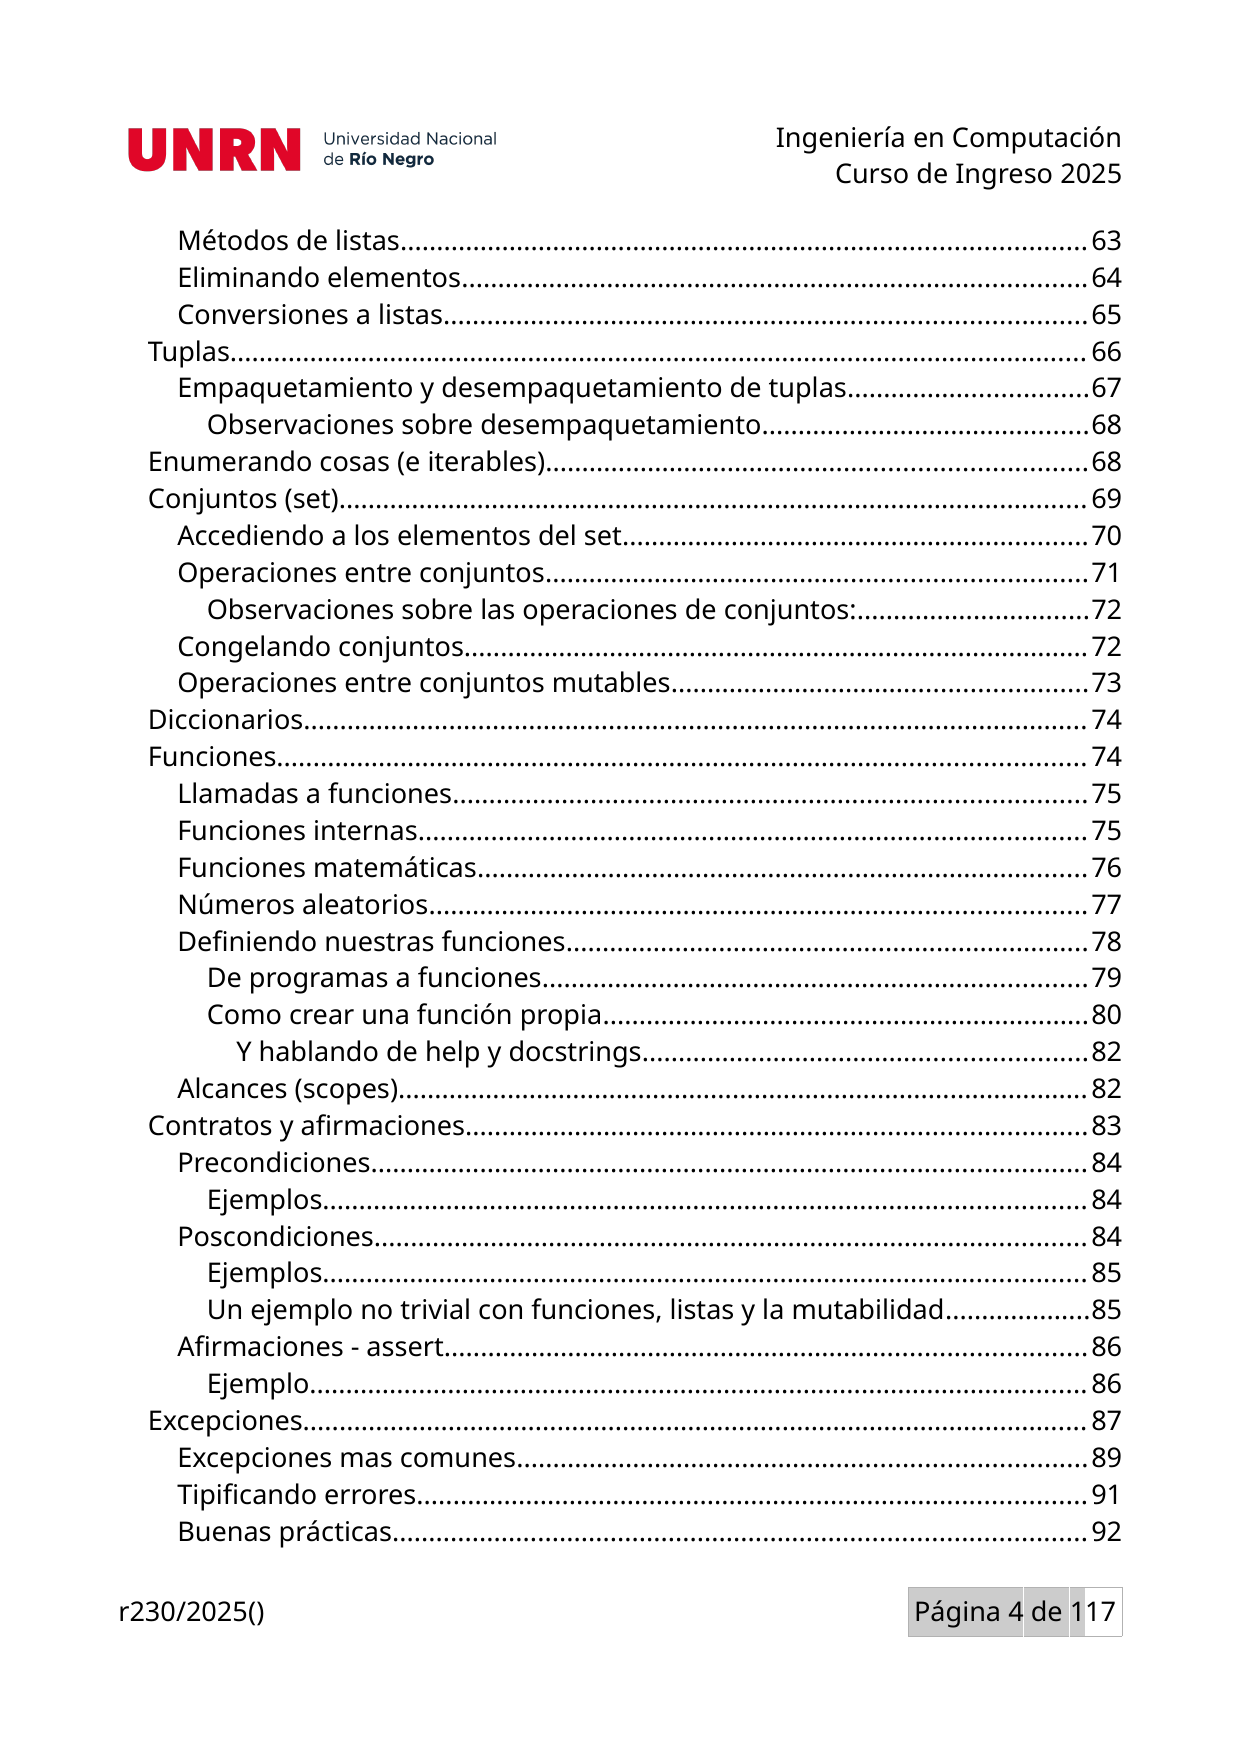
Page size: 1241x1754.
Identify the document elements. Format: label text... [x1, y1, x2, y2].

text Y hablando de help y docstrings 82 [236, 1033, 1122, 1069]
text Llamadas a funciones 75 [177, 774, 1122, 811]
text Excepciones 87 [148, 1401, 1122, 1438]
text Como crear una función propia 80 [207, 996, 1122, 1033]
text Buenas prácticas 92 [177, 1512, 1122, 1549]
text Contratos y afirmaciones 83 [148, 1106, 1122, 1143]
text Funciones matemáticas 76 [177, 848, 1122, 885]
text Funciones internas 75 [177, 811, 1122, 848]
text Observaciones sobre las operaciones de conjuntos: 72 [207, 590, 1122, 627]
text Métodos de listas 63 [177, 221, 1122, 258]
text Tipificando errores 91 [177, 1475, 1122, 1512]
text Definiendo nuestras funciones 78 [177, 922, 1122, 959]
text Eliminando elementos 64 [177, 258, 1122, 295]
text Conjuntos (set) 69 [148, 479, 1122, 516]
text Observaciones sobre desempaquetamiento 68 [207, 406, 1122, 443]
text Conversiones a listas 65 [177, 295, 1122, 332]
text Precondiciones 84 [177, 1143, 1122, 1180]
text Números aleatorios 77 [177, 885, 1122, 922]
text Congelando conjuntos 72 [177, 627, 1122, 664]
text Poscondiciones 84 [177, 1217, 1122, 1254]
text Alcances (scopes) 82 [177, 1069, 1122, 1106]
text Excepciones mas comunes 89 [177, 1438, 1122, 1475]
text Operaciones entre conjuntos mutables 73 [177, 664, 1122, 701]
text Ejemplo 86 [207, 1364, 1122, 1401]
text Accediendo a los elementos del set 70 [177, 516, 1122, 553]
text Funciones 74 [148, 738, 1122, 774]
text Operaciones entre conjuntos 71 [177, 553, 1122, 590]
text Diccionarios 74 [148, 701, 1122, 738]
text Tuplas 66 [148, 332, 1122, 369]
text Enumerando cosas (e iterables) 68 [148, 443, 1122, 479]
text Empaquetamiento y desempaquetamiento de tuplas 67 [177, 369, 1122, 406]
picture [118, 118, 505, 180]
text Ejemplos 85 [207, 1254, 1122, 1291]
text Ejemplos 84 [207, 1180, 1122, 1217]
text Un ejemplo no trivial con funciones, listas y la mutabilidad 85 [207, 1291, 1122, 1328]
text Afirmaciones - assert 86 [177, 1328, 1122, 1364]
text De programas a funciones 79 [207, 959, 1122, 996]
